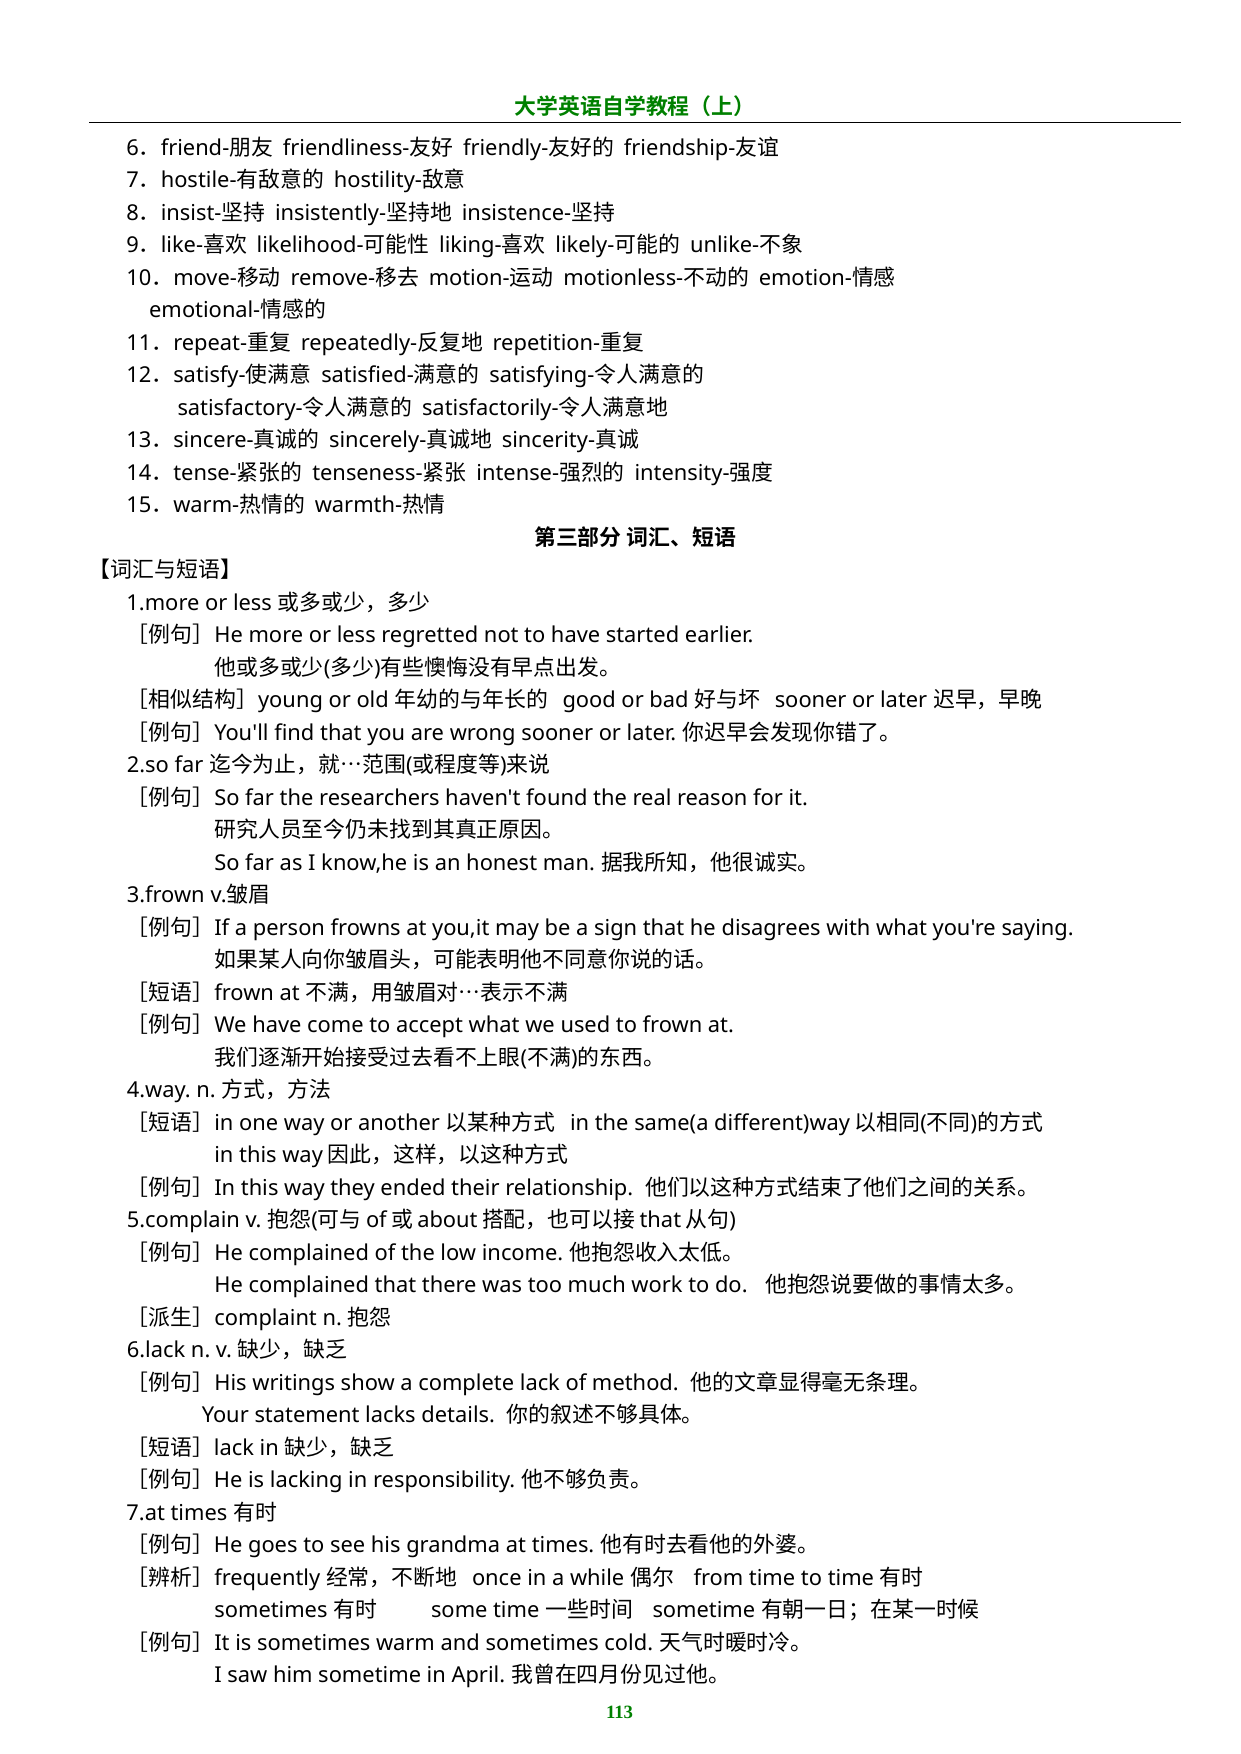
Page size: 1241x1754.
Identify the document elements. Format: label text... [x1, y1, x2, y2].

text 6.lack n. v. 缺少，缺乏 [127, 1332, 1181, 1364]
text 【词汇与短语】 [89, 552, 1181, 584]
text 7．hostile-有敌意的 hostility-敌意 [89, 162, 1181, 194]
text 6．friend-朋友 friendliness-友好 friendly-友好的 friendship-友谊 [89, 129, 1181, 162]
text 3.frown v.皱眉 [127, 877, 1181, 909]
text ［例句］He more or less regretted not to have started earlier. 他或多或少(多少)有些懊悔没有早点出发。 [127, 617, 1181, 682]
text ［短语］frown at 不满，用皱眉对…表示不满 [127, 974, 1181, 1007]
text 10．move-移动 remove-移去 motion-运动 motionless-不动的 emotion-情感 [89, 259, 1181, 292]
text 12．satisfy-使满意 satisfied-满意的 satisfying-令人满意的 [89, 357, 1181, 389]
text ［短语］in one way or another 以某种方式 in the same(a different)way以相同(不同)的方式 in this way因此，这样，以这种方式 [127, 1104, 1181, 1169]
text ［辨析］frequently 经常，不断地 once in a while 偶尔 from time to time 有时 sometimes 有时 some time 一些时间 sometime 有朝一日；在某一时候 [127, 1559, 1181, 1624]
text 9．like-喜欢 likelihood-可能性 liking-喜欢 likely-可能的 unlike-不象 [89, 227, 1181, 259]
text ［例句］In this way they ended their relationship. 他们以这种方式结束了他们之间的关系。 [127, 1169, 1181, 1202]
text 7.at times 有时 [89, 1494, 1181, 1527]
text 13．sincere-真诚的 sincerely-真诚地 sincerity-真诚 [89, 422, 1181, 454]
text ［例句］You'll find that you are wrong sooner or later. 你迟早会发现你错了。 [127, 714, 1181, 747]
text ［例句］So far the researchers haven't found the real reason for it. 研究人员至今仍未找到其真正原因。 So far as I know,he is an honest man. 据我所知，他很诚实。 [127, 779, 1181, 877]
text 4.way. n. 方式，方法 [127, 1072, 1181, 1104]
text 8．insist-坚持 insistently-坚持地 insistence-坚持 [89, 194, 1181, 227]
text ［短语］lack in 缺少，缺乏 [89, 1429, 1181, 1462]
text satisfactory-令人满意的 satisfactorily-令人满意地 [89, 389, 1181, 422]
text ［例句］He goes to see his grandma at times. 他有时去看他的外婆。 [89, 1527, 1181, 1559]
text Your statement lacks details. 你的叙述不够具体。 [202, 1397, 1181, 1429]
text 第三部分 词汇、短语 [89, 519, 1181, 552]
text ［例句］His writings show a complete lack of method. 他的文章显得毫无条理。 [127, 1364, 1181, 1397]
text ［例句］It is sometimes warm and sometimes cold. 天气时暖时冷。 I saw him sometime in April. 我曾在四月份见过他。 [127, 1624, 1181, 1689]
text 5.complain v. 抱怨(可与of或about搭配，也可以接that从句) [127, 1202, 1181, 1234]
text ［例句］He is lacking in responsibility. 他不够负责。 [89, 1462, 1181, 1494]
text ［例句］If a person frowns at you,it may be a sign that he disagrees with what you're saying. 如果某人向你皱眉头，可能表明他不同意你说的话。 [127, 909, 1181, 974]
text 1.more or less 或多或少，多少 [89, 584, 1181, 617]
text ［例句］We have come to accept what we used to frown at. 我们逐渐开始接受过去看不上眼(不满)的东西。 [127, 1007, 1181, 1072]
text emotional-情感的 [89, 292, 1181, 324]
text 2.so far 迄今为止，就…范围(或程度等)来说 [127, 747, 1181, 779]
text ［例句］He complained of the low income. 他抱怨收入太低。 He complained that there was too much work to do. 他抱怨说要做的事情太多。 [127, 1234, 1181, 1299]
text ［派生］complaint n. 抱怨 [127, 1299, 1181, 1332]
text ［相似结构］young or old 年幼的与年长的 good or bad 好与坏 sooner or later 迟早，早晚 [127, 682, 1181, 714]
text 14．tense-紧张的 tenseness-紧张 intense-强烈的 intensity-强度 [89, 454, 1181, 487]
text 11．repeat-重复 repeatedly-反复地 repetition-重复 [89, 324, 1181, 357]
text 15．warm-热情的 warmth-热情 [89, 487, 1181, 519]
